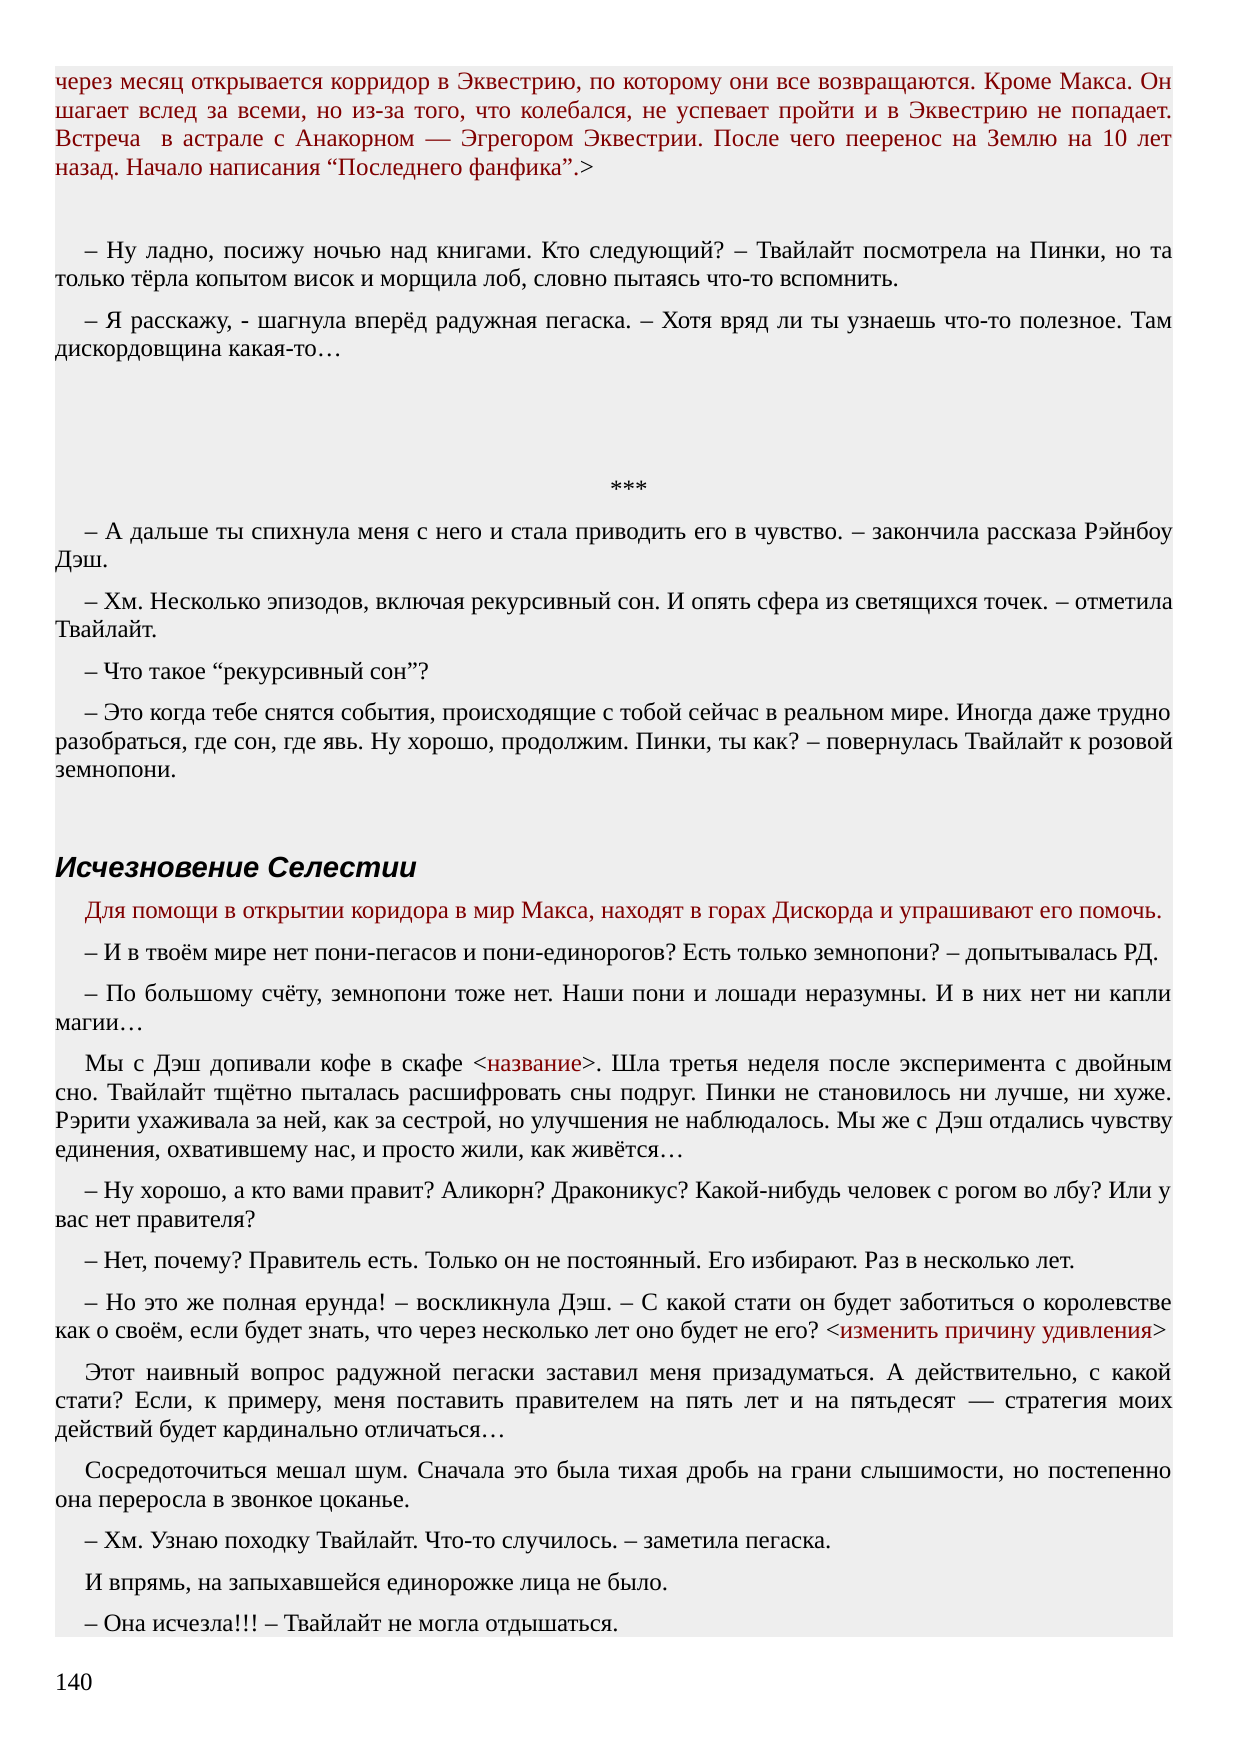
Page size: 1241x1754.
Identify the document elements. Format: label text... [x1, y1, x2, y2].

text – Это когда тебе снятся события, происходящие с тобой сейчас в реальном мире. Иногда даже трудно разобраться, где сон, где явь. Ну хорошо, продолжим. Пинки, ты как? – повернулась Твайлайт к розовой земнопони. [55, 697, 1173, 783]
text – Но это же полная ерунда! – воскликнула Дэш. – С какой стати он будет заботиться о королевстве как о своём, если будет знать, что через несколько лет оно будет не его? <изменить причину удивления> [55, 1287, 1173, 1344]
text – Что такое “рекурсивный сон”? [55, 656, 1173, 684]
text через месяц открывается корридор в Эквестрию, по которому они все возвращаются. Кроме Макса. Он шагает вслед за всеми, но из-за того, что колебался, не успевает пройти и в Эквестрию не попадает. Встреча в астрале с Анакорном — Эгрегором Эквестрии. После чего пееренос на Землю на 10 лет назад. Начало написания “Последнего фанфика”.> [55, 66, 1173, 181]
text – Ну хорошо, а кто вами правит? Аликорн? Драконикус? Какой-нибудь человек с рогом во лбу? Или у вас нет правителя? [55, 1176, 1173, 1233]
text И впрямь, на запыхавшейся единорожке лица не было. [55, 1567, 1173, 1596]
subtitle Исчезновение Селестии [55, 849, 1173, 883]
text – Ну ладно, посижу ночью над книгами. Кто следующий? – Твайлайт посмотрела на Пинки, но та только тёрла копытом висок и морщила лоб, словно пытаясь что-то вспомнить. [55, 235, 1173, 292]
text Этот наивный вопрос радужной пегаски заставил меня призадуматься. А действительно, с какой стати? Если, к примеру, меня поставить правителем на пять лет и на пятьдесят — стратегия моих действий будет кардинально отличаться… [55, 1357, 1173, 1443]
text – Она исчезла!!! – Твайлайт не могла отдышаться. [55, 1608, 1173, 1637]
text Мы с Дэш допивали кофе в cкафе <название>. Шла третья неделя после эксперимента с двойным сно. Твайлайт тщётно пыталась расшифровать сны подруг. Пинки не становилось ни лучше, ни хуже. Рэрити ухаживала за ней, как за сестрой, но улучшения не наблюдалось. Мы же с Дэш отдались чувству единения, охватившему нас, и просто жили, как живётся… [55, 1048, 1173, 1163]
text – Хм. Узнаю походку Твайлайт. Что-то случилось. – заметила пегаска. [55, 1526, 1173, 1554]
text – Хм. Несколько эпизодов, включая рекурсивный сон. И опять сфера из светящихся точек. – отметила Твайлайт. [55, 586, 1173, 643]
text – И в твоём мире нет пони-пегасов и пони-единорогов? Есть только земнопони? – допытывалась РД. [55, 937, 1173, 966]
text *** [55, 474, 1173, 503]
text Сосредоточиться мешал шум. Сначала это была тихая дробь на грани слышимости, но постепенно она переросла в звонкое цоканье. [55, 1456, 1173, 1513]
text – Нет, почему? Правитель есть. Только он не постоянный. Его избирают. Раз в несколько лет. [55, 1246, 1173, 1274]
text – А дальше ты спихнула меня с него и стала приводить его в чувство. – закончила рассказа Рэйнбоу Дэш. [55, 516, 1173, 573]
text – Я расскажу, - шагнула вперёд радужная пегаска. – Хотя вряд ли ты узнаешь что-то полезное. Там дискордовщина какая-то… [55, 305, 1173, 362]
text Для помощи в открытии коридора в мир Макса, находят в горах Дискорда и упрашивают его помочь. [55, 896, 1173, 924]
text – По большому счёту, земнопони тоже нет. Наши пони и лошади неразумны. И в них нет ни капли магии… [55, 978, 1173, 1036]
